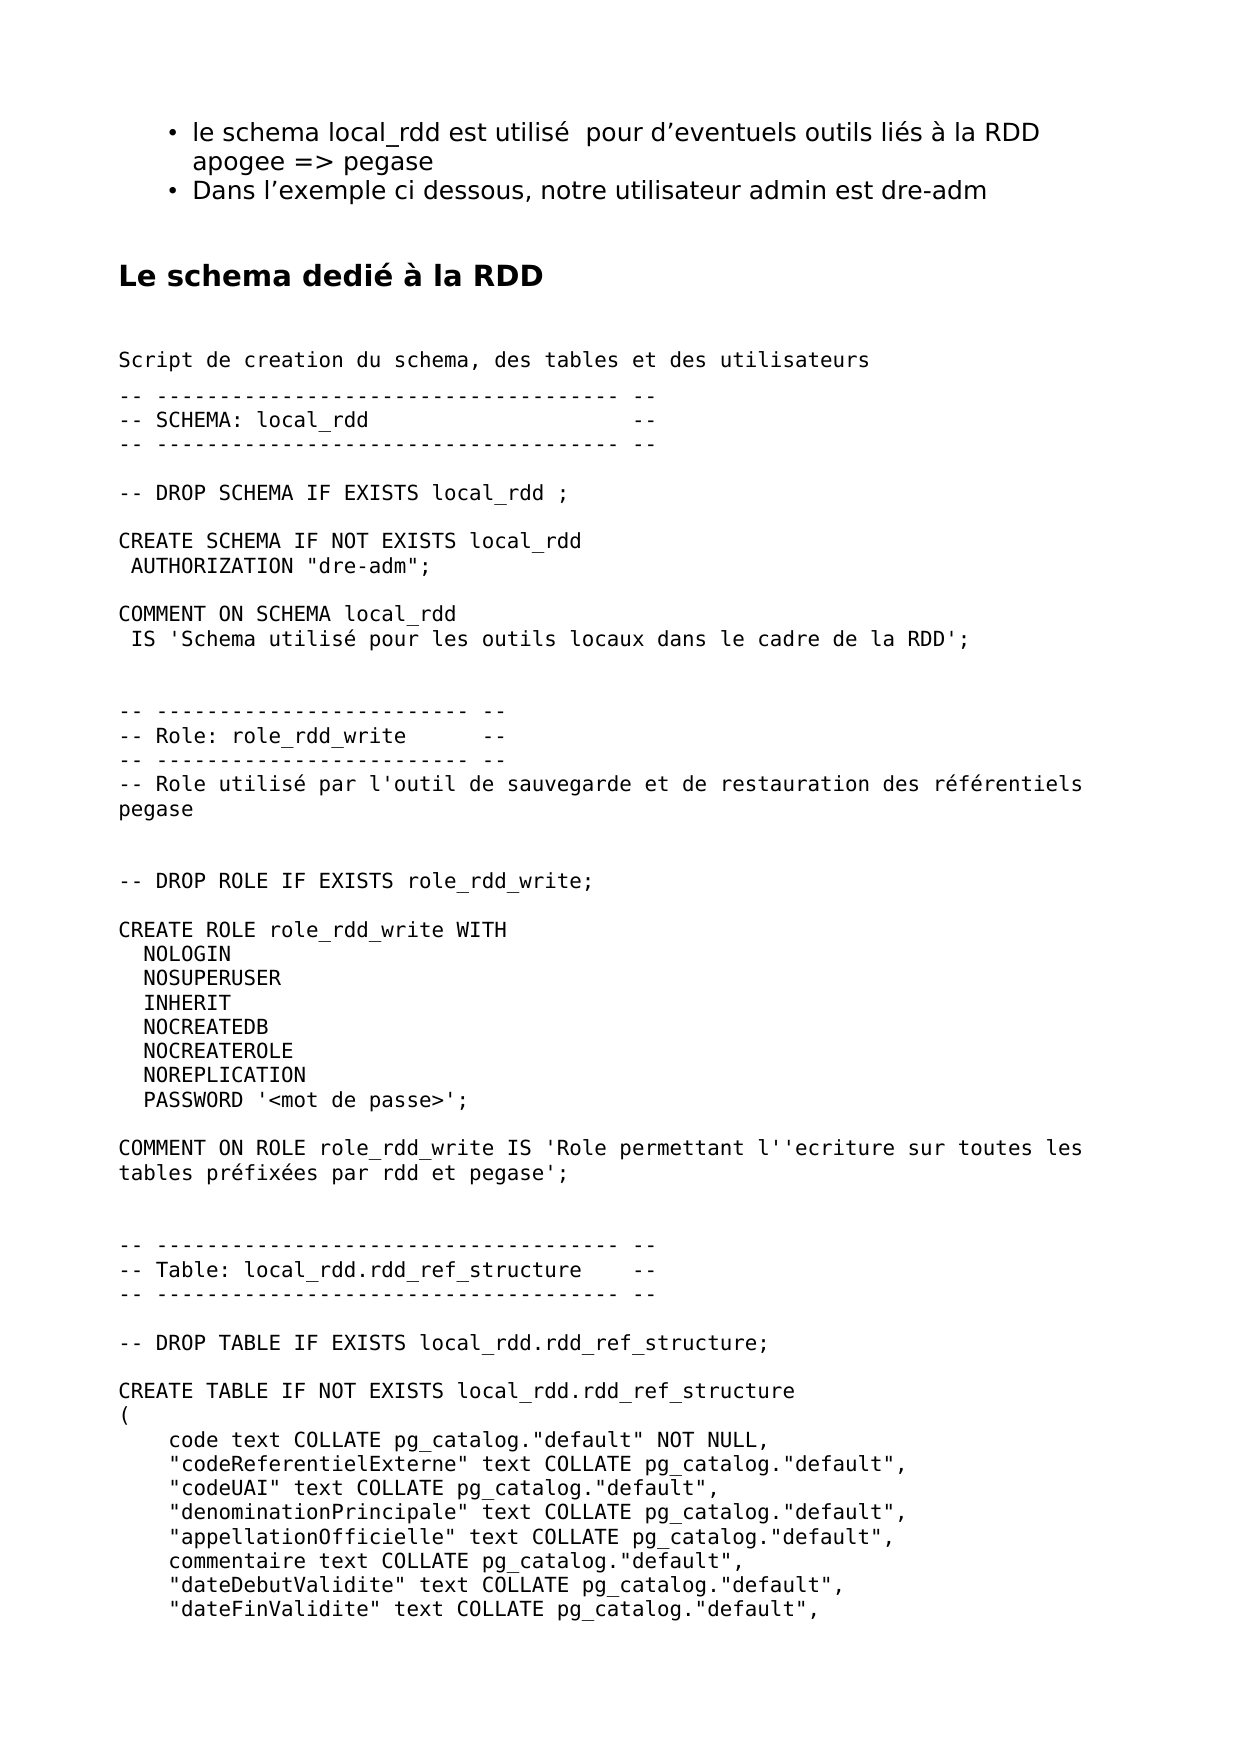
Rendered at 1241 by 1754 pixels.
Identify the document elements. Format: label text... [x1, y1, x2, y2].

list Dans l’exemple ci dessous, notre utilisateur admin est dre-adm [177, 176, 1122, 206]
list le schema local_rdd est utilisé pour d’eventuels outils liés à la RDD apogee => pegase [177, 118, 1122, 176]
subtitle Le schema dedié à la RDD [118, 260, 1122, 294]
text -- ------------------------------------- -- -- SCHEMA: local_rdd -- -- ------------------------------------- -- -- DROP SCHEMA IF EXISTS local_rdd ; CREATE SCHEMA IF NOT EXISTS local_rdd AUTHORIZATION "dre-adm"; COMMENT ON SCHEMA local_rdd IS 'Schema utilisé pour les outils locaux dans le cadre de la RDD'; -- ------------------------- -- -- Role: role_rdd_write -- -- ------------------------- -- -- Role utilisé par l'outil de sauvegarde et de restauration des référentiels pegase -- DROP ROLE IF EXISTS role_rdd_write; CREATE ROLE role_rdd_write WITH NOLOGIN NOSUPERUSER INHERIT NOCREATEDB NOCREATEROLE NOREPLICATION PASSWORD '<mot de passe>'; COMMENT ON ROLE role_rdd_write IS 'Role permettant l''ecriture sur toutes les tables préfixées par rdd et pegase'; -- ------------------------------------- -- -- Table: local_rdd.rdd_ref_structure -- -- ------------------------------------- -- -- DROP TABLE IF EXISTS local_rdd.rdd_ref_structure; CREATE TABLE IF NOT EXISTS local_rdd.rdd_ref_structure ( code text COLLATE pg_catalog."default" NOT NULL, "codeReferentielExterne" text COLLATE pg_catalog."default", "codeUAI" text COLLATE pg_catalog."default", "denominationPrincipale" text COLLATE pg_catalog."default", "appellationOfficielle" text COLLATE pg_catalog."default", commentaire text COLLATE pg_catalog."default", "dateDebutValidite" text COLLATE pg_catalog."default", "dateFinValidite" text COLLATE pg_catalog."default", [118, 384, 1122, 1622]
text Script de creation du schema, des tables et des utilisateurs [118, 348, 1122, 372]
